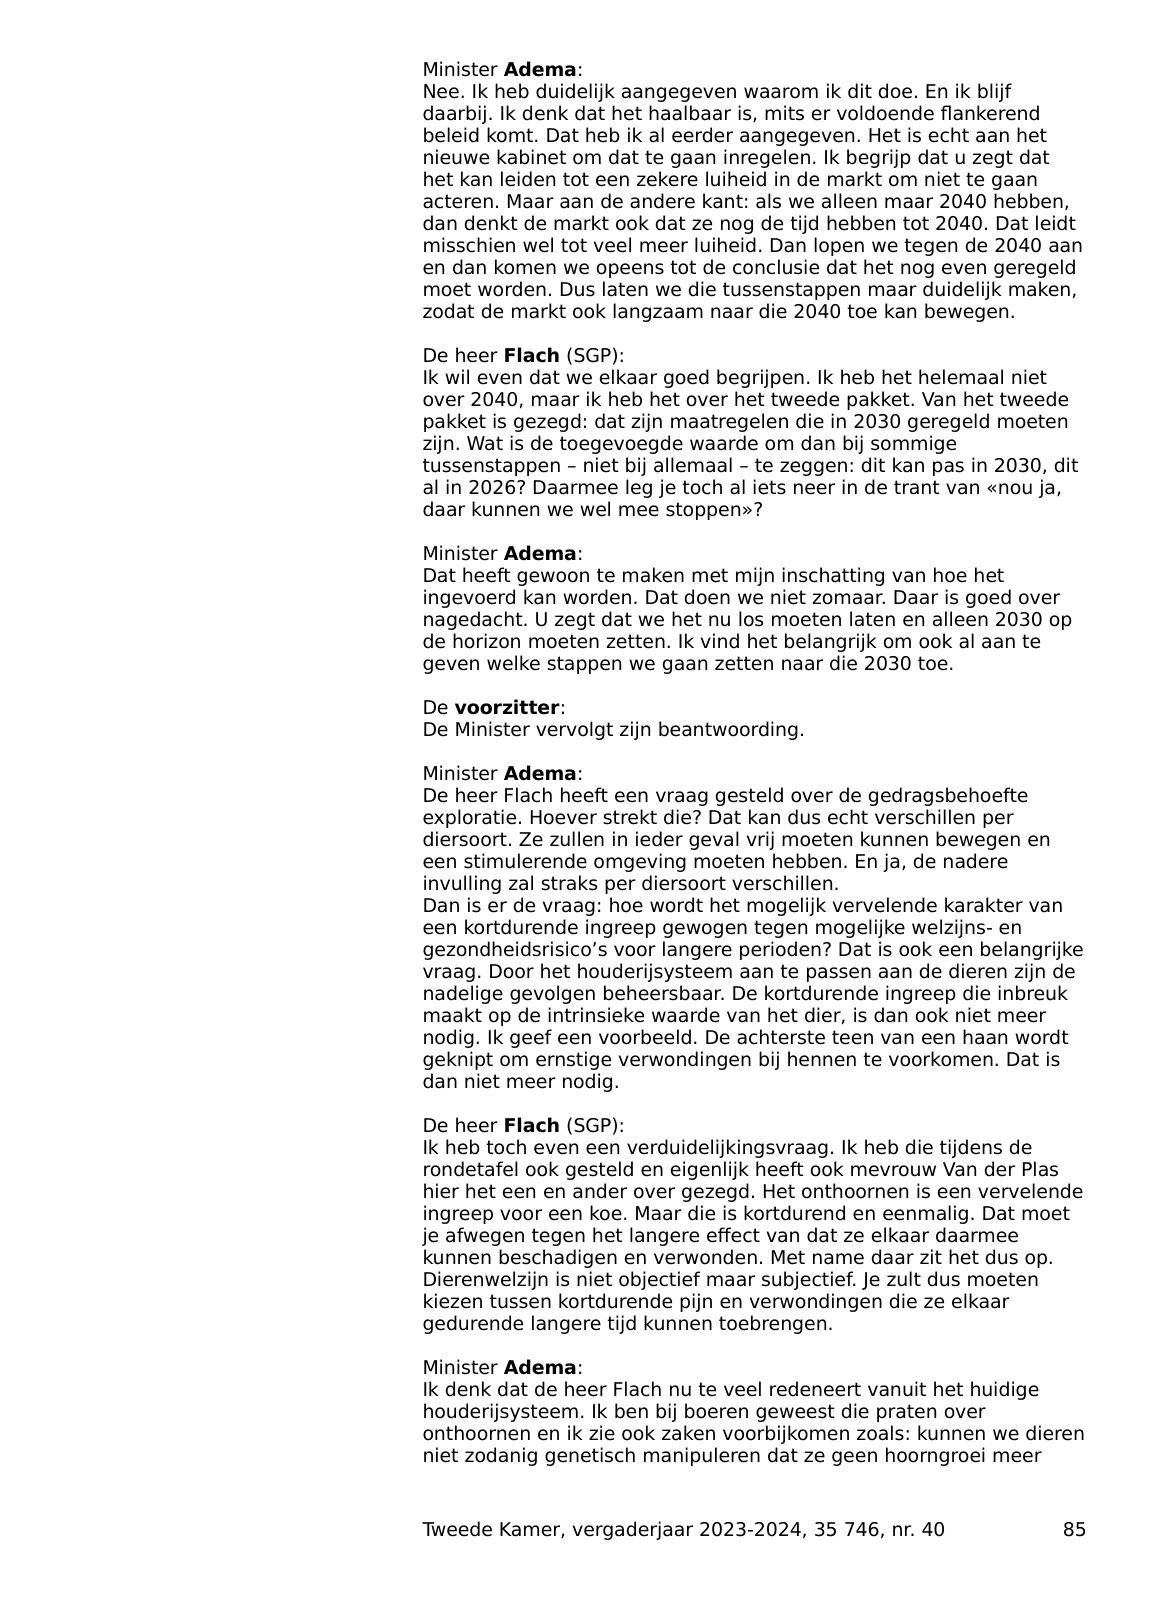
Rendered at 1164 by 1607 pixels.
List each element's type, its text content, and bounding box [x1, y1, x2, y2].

text De heer Flach (SGP): [422, 1115, 1087, 1137]
text Minister Adema: [422, 59, 1087, 81]
text Dat heeft gewoon te maken met mijn inschatting van hoe het ingevoerd kan worden. Dat doen we niet zomaar. Daar is goed over nagedacht. U zegt dat we het nu los moeten laten en alleen 2030 op de horizon moeten zetten. Ik vind het belangrijk om ook al aan te geven welke stappen we gaan zetten naar die 2030 toe. [422, 565, 1087, 675]
text Ik wil even dat we elkaar goed begrijpen. Ik heb het helemaal niet over 2040, maar ik heb het over het tweede pakket. Van het tweede pakket is gezegd: dat zijn maatregelen die in 2030 geregeld moeten zijn. Wat is de toegevoegde waarde om dan bij sommige tussenstappen – niet bij allemaal – te zeggen: dit kan pas in 2030, dit al in 2026? Daarmee leg je toch al iets neer in de trant van «nou ja, daar kunnen we wel mee stoppen»? [422, 367, 1087, 521]
text Minister Adema: [422, 763, 1087, 785]
text Ik denk dat de heer Flach nu te veel redeneert vanuit het huidige houderijsysteem. Ik ben bij boeren geweest die praten over onthoornen en ik zie ook zaken voorbijkomen zoals: kunnen we dieren niet zodanig genetisch manipuleren dat ze geen hoorngroei meer [422, 1379, 1087, 1467]
text Ik heb toch even een verduidelijkingsvraag. Ik heb die tijdens de rondetafel ook gesteld en eigenlijk heeft ook mevrouw Van der Plas hier het een en ander over gezegd. Het onthoornen is een vervelende ingreep voor een koe. Maar die is kortdurend en eenmalig. Dat moet je afwegen tegen het langere effect van dat ze elkaar daarmee kunnen beschadigen en verwonden. Met name daar zit het dus op. Dierenwelzijn is niet objectief maar subjectief. Je zult dus moeten kiezen tussen kortdurende pijn en verwondingen die ze elkaar gedurende langere tijd kunnen toebrengen. [422, 1137, 1087, 1335]
text De heer Flach (SGP): [422, 345, 1087, 367]
text De Minister vervolgt zijn beantwoording. [422, 719, 1087, 741]
text Minister Adema: [422, 1357, 1087, 1379]
text Minister Adema: [422, 543, 1087, 565]
text Dan is er de vraag: hoe wordt het mogelijk vervelende karakter van een kortdurende ingreep gewogen tegen mogelijke welzijns- en gezondheidsrisico’s voor langere perioden? Dat is ook een belangrijke vraag. Door het houderijsysteem aan te passen aan de dieren zijn de nadelige gevolgen beheersbaar. De kortdurende ingreep die inbreuk maakt op de intrinsieke waarde van het dier, is dan ook niet meer nodig. Ik geef een voorbeeld. De achterste teen van een haan wordt geknipt om ernstige verwondingen bij hennen te voorkomen. Dat is dan niet meer nodig. [422, 895, 1087, 1093]
text De voorzitter: [422, 697, 1087, 719]
text De heer Flach heeft een vraag gesteld over de gedragsbehoefte exploratie. Hoever strekt die? Dat kan dus echt verschillen per diersoort. Ze zullen in ieder geval vrij moeten kunnen bewegen en een stimulerende omgeving moeten hebben. En ja, de nadere invulling zal straks per diersoort verschillen. [422, 785, 1087, 895]
text Nee. Ik heb duidelijk aangegeven waarom ik dit doe. En ik blijf daarbij. Ik denk dat het haalbaar is, mits er voldoende flankerend beleid komt. Dat heb ik al eerder aangegeven. Het is echt aan het nieuwe kabinet om dat te gaan inregelen. Ik begrijp dat u zegt dat het kan leiden tot een zekere luiheid in de markt om niet te gaan acteren. Maar aan de andere kant: als we alleen maar 2040 hebben, dan denkt de markt ook dat ze nog de tijd hebben tot 2040. Dat leidt misschien wel tot veel meer luiheid. Dan lopen we tegen de 2040 aan en dan komen we opeens tot de conclusie dat het nog even geregeld moet worden. Dus laten we die tussenstappen maar duidelijk maken, zodat de markt ook langzaam naar die 2040 toe kan bewegen. [422, 81, 1087, 323]
